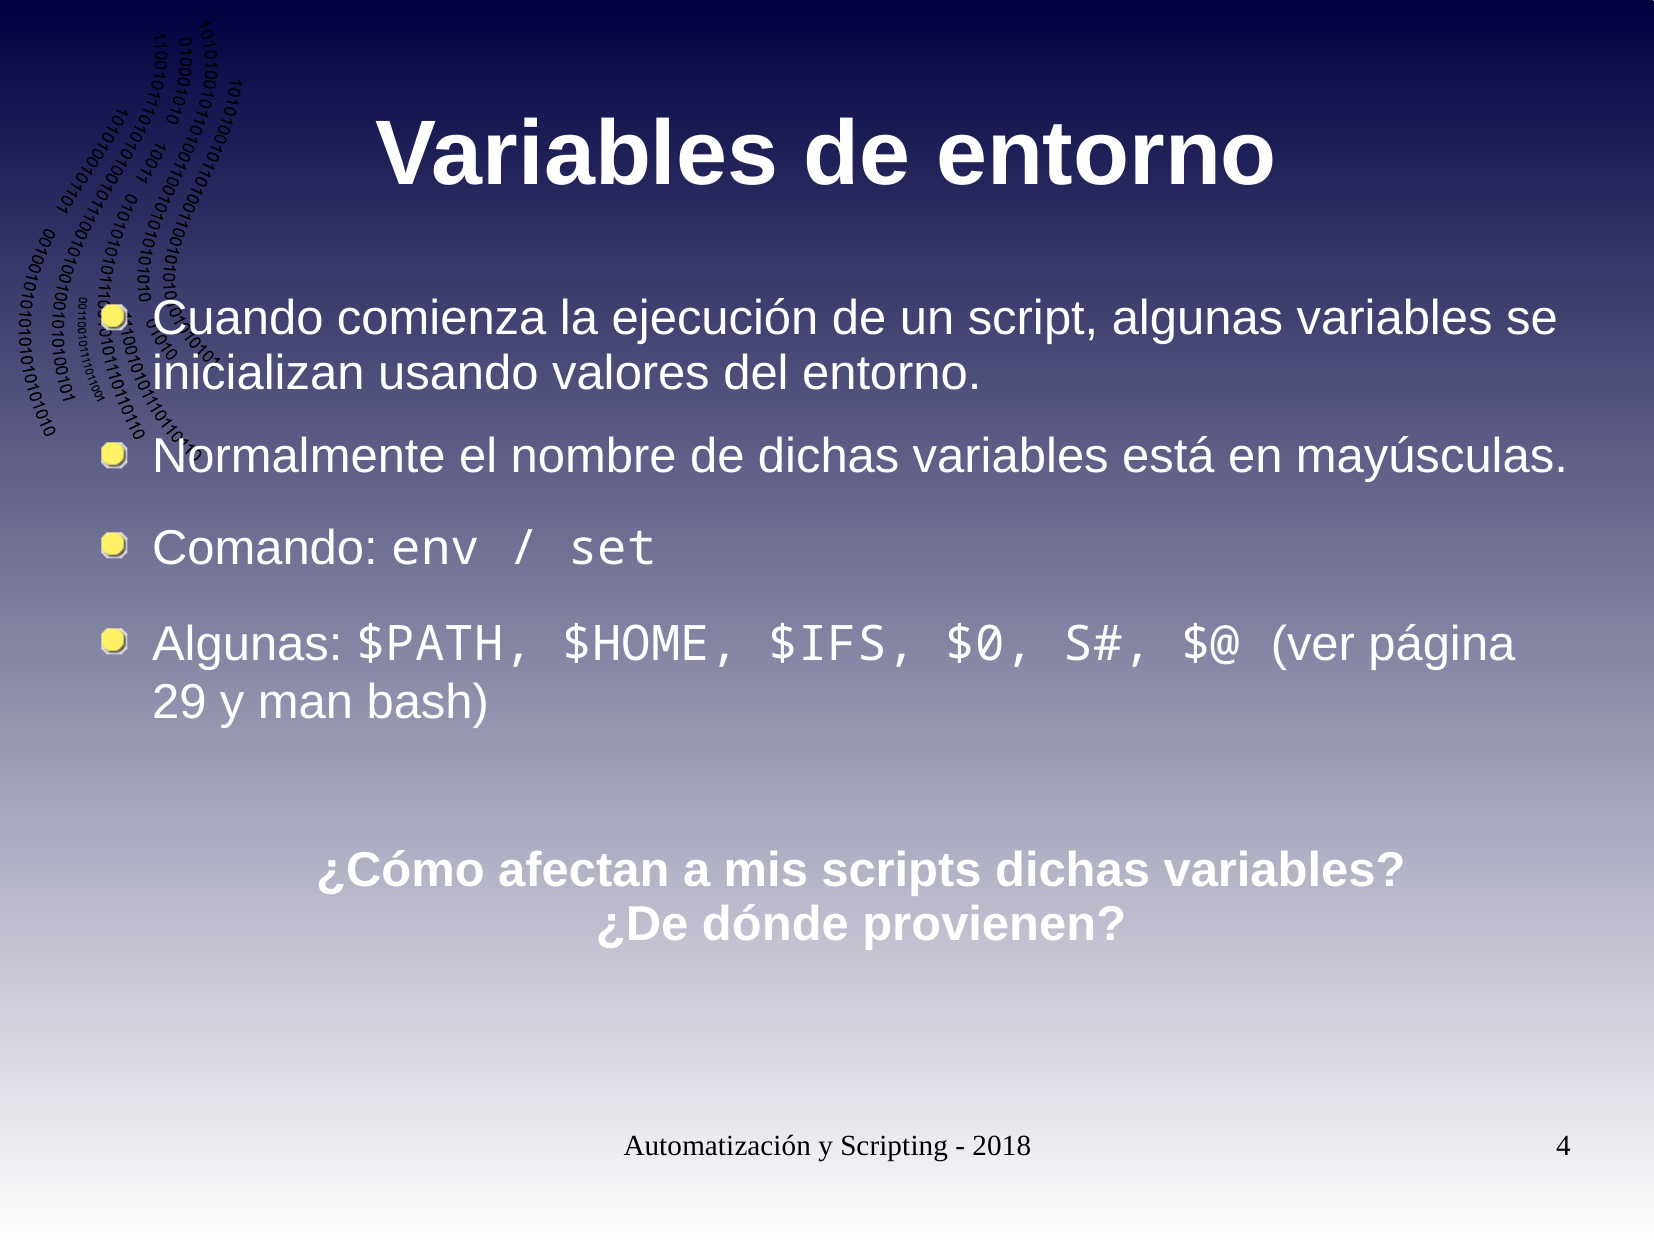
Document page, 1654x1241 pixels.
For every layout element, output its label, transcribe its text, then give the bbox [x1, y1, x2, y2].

title Variables de entorno [82, 49, 1571, 257]
picture [18, 20, 243, 461]
list Cuando comienza la ejecución de un script, algunas variables se inicializan usando valores del entorno. Normalmente el nombre de dichas variables está en mayúsculas. Comando: env / set Algunas: $PATH, $HOME, $IFS, $0, S#, $@ (ver página 29 y man bash) ¿Cómo afectan a mis scripts dichas variables? ¿De dónde provienen? [82, 290, 1571, 1010]
